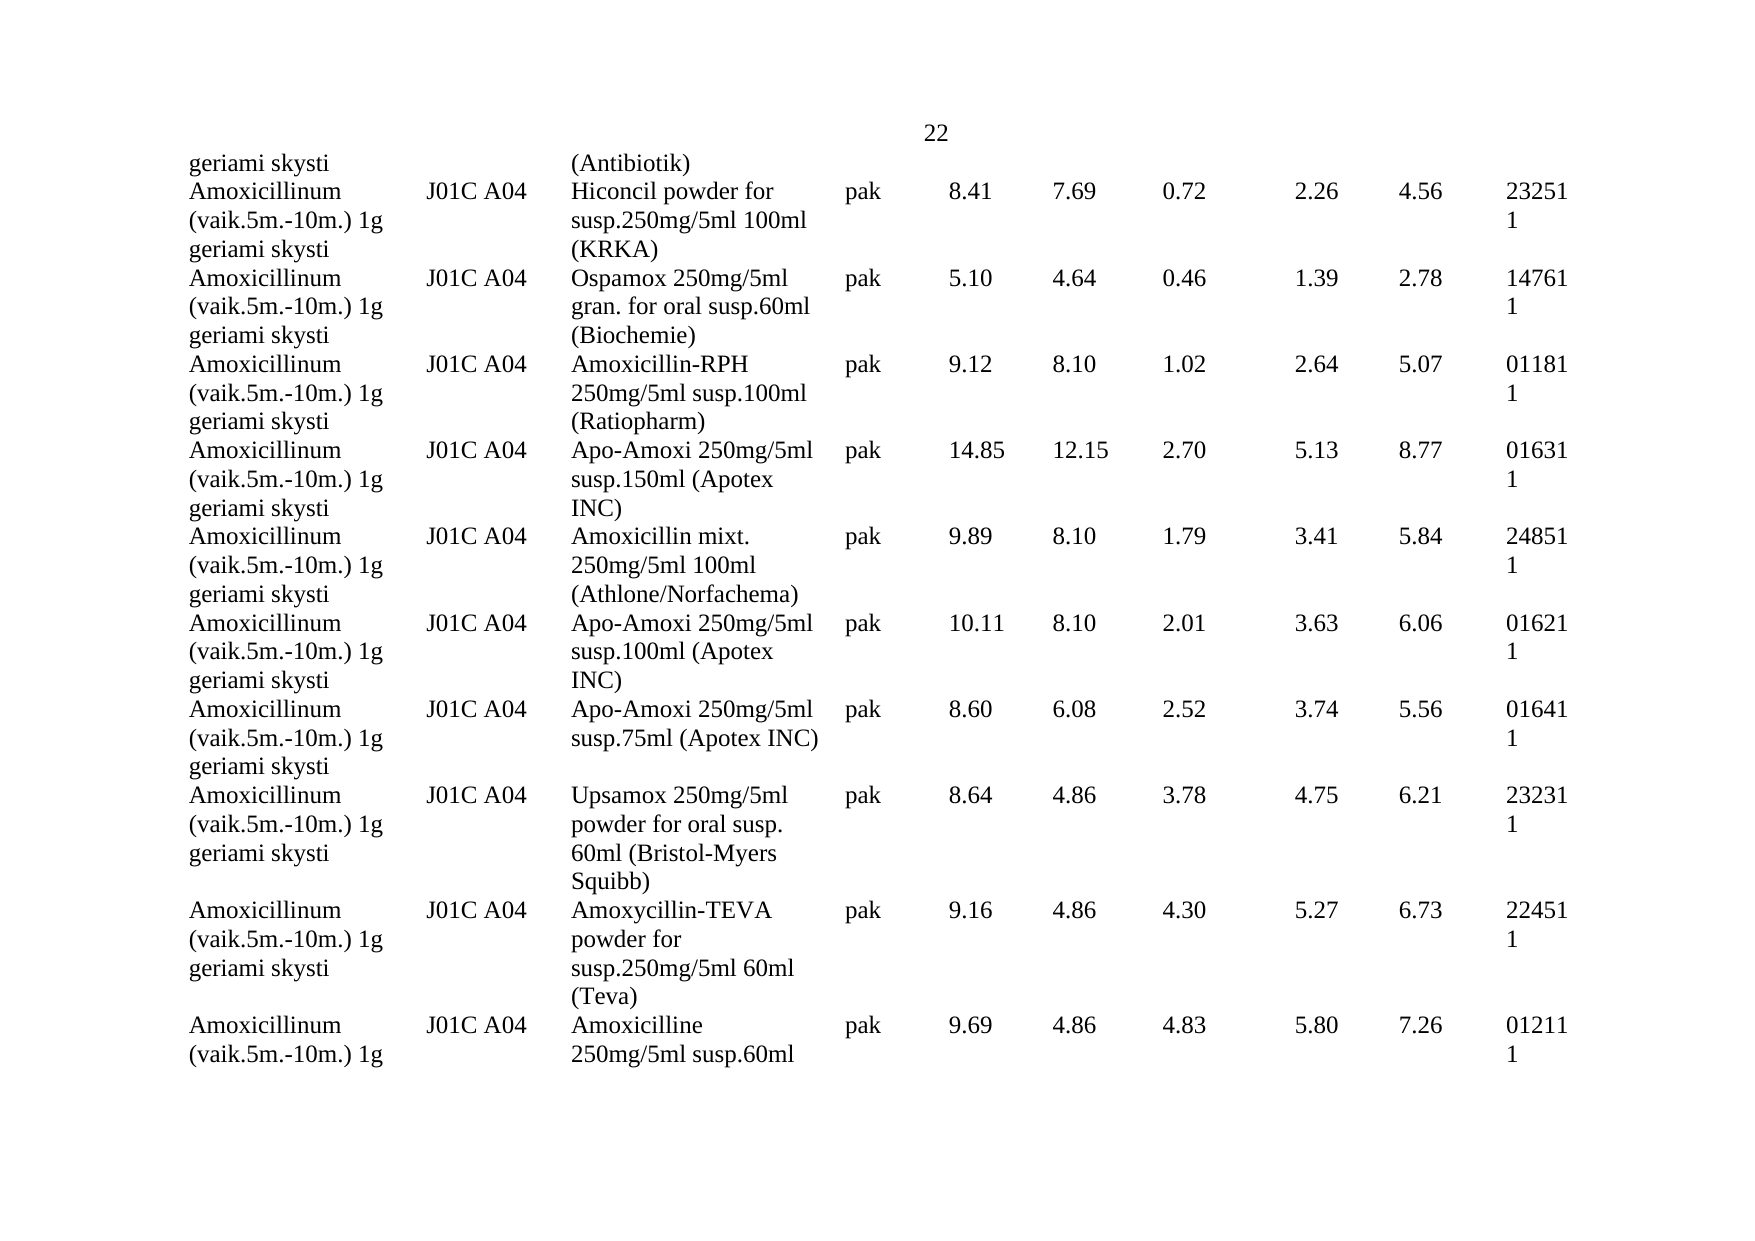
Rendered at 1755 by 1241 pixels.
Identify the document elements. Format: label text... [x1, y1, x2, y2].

table_cell Ospamox 250mg/5ml gran. for oral susp.60ml (Biochemie) [560, 263, 833, 349]
table_cell 10.11 [938, 608, 1041, 694]
table_cell 224511 [1495, 895, 1589, 1010]
table_cell J01C A04 [415, 780, 559, 895]
table_cell 5.10 [938, 263, 1041, 349]
table_cell [1589, 148, 1595, 176]
table_cell Amoxicillinum (vaik.5m.-10m.) 1g geriami skysti [177, 176, 415, 263]
table_cell 016411 [1495, 694, 1589, 780]
table_cell 232311 [1495, 780, 1589, 895]
table_cell 248511 [1495, 521, 1589, 608]
table_cell 3.74 [1283, 694, 1387, 780]
table_cell 8.10 [1041, 521, 1151, 608]
table_cell Amoxicillinum (vaik.5m.-10m.) 1g geriami skysti [177, 608, 415, 694]
table_cell 6.06 [1388, 608, 1494, 694]
table_cell [1151, 148, 1283, 176]
table_cell pak [834, 895, 937, 1010]
table_cell pak [834, 608, 937, 694]
table_cell Amoxicilline 250mg/5ml susp.60ml [560, 1010, 833, 1068]
table_cell J01C A04 [415, 349, 559, 435]
table_cell 5.27 [1283, 895, 1387, 1010]
table_cell [1589, 895, 1595, 1010]
table_cell Hiconcil powder for susp.250mg/5ml 100ml (KRKA) [560, 176, 833, 263]
table_cell 1.79 [1151, 521, 1283, 608]
table_cell Amoxicillin mixt. 250mg/5ml 100ml (Athlone/Norfachema) [560, 521, 833, 608]
table_cell [415, 148, 559, 176]
table_cell 12.15 [1041, 435, 1151, 521]
table_cell 2.64 [1283, 349, 1387, 435]
table_cell 8.10 [1041, 349, 1151, 435]
table_cell 5.80 [1283, 1010, 1387, 1068]
table_cell Amoxicillinum (vaik.5m.-10m.) 1g geriami skysti [177, 895, 415, 1010]
table_cell pak [834, 780, 937, 895]
table_cell Amoxycillin-TEVA powder for susp.250mg/5ml 60ml (Teva) [560, 895, 833, 1010]
table_cell 5.56 [1388, 694, 1494, 780]
table_cell 8.41 [938, 176, 1041, 263]
table_cell 8.77 [1388, 435, 1494, 521]
table_cell 147611 [1495, 263, 1589, 349]
table_cell 8.64 [938, 780, 1041, 895]
table_cell 0.72 [1151, 176, 1283, 263]
table_cell 2.70 [1151, 435, 1283, 521]
table_cell [1589, 263, 1595, 349]
table_cell 4.86 [1041, 1010, 1151, 1068]
table_cell 4.30 [1151, 895, 1283, 1010]
table_cell Amoxicillin-RPH 250mg/5ml susp.100ml (Ratiopharm) [560, 349, 833, 435]
table_cell 3.78 [1151, 780, 1283, 895]
table_cell 016211 [1495, 608, 1589, 694]
table_cell Apo-Amoxi 250mg/5ml susp.75ml (Apotex INC) [560, 694, 833, 780]
table_cell pak [834, 521, 937, 608]
table_cell pak [834, 263, 937, 349]
table_cell 4.86 [1041, 780, 1151, 895]
table_cell [1283, 148, 1387, 176]
table_cell 9.12 [938, 349, 1041, 435]
table_cell 6.73 [1388, 895, 1494, 1010]
table_cell Amoxicillinum (vaik.5m.-10m.) 1g geriami skysti [177, 521, 415, 608]
table_cell 4.86 [1041, 895, 1151, 1010]
table_cell 2.52 [1151, 694, 1283, 780]
table_cell J01C A04 [415, 263, 559, 349]
table_cell 6.08 [1041, 694, 1151, 780]
table_cell Amoxicillinum (vaik.5m.-10m.) 1g geriami skysti [177, 435, 415, 521]
table_cell 3.63 [1283, 608, 1387, 694]
table_cell [1589, 521, 1595, 608]
table_cell [1589, 608, 1595, 694]
table_cell J01C A04 [415, 1010, 559, 1068]
table_cell 8.60 [938, 694, 1041, 780]
table_cell 6.21 [1388, 780, 1494, 895]
table_cell 012111 [1495, 1010, 1589, 1068]
table_cell [938, 148, 1041, 176]
table_cell 5.13 [1283, 435, 1387, 521]
table_cell 1.39 [1283, 263, 1387, 349]
table_cell 232511 [1495, 176, 1589, 263]
table_cell 9.16 [938, 895, 1041, 1010]
table_cell Amoxicillinum (vaik.5m.-10m.) 1g geriami skysti [177, 263, 415, 349]
table_cell 9.69 [938, 1010, 1041, 1068]
table_cell Amoxicillinum (vaik.5m.-10m.) 1g geriami skysti [177, 349, 415, 435]
table_cell J01C A04 [415, 435, 559, 521]
table_cell pak [834, 349, 937, 435]
table_cell 8.10 [1041, 608, 1151, 694]
table_cell 4.64 [1041, 263, 1151, 349]
table_cell 5.84 [1388, 521, 1494, 608]
table_cell 9.89 [938, 521, 1041, 608]
table_cell 0.46 [1151, 263, 1283, 349]
table_cell pak [834, 176, 937, 263]
table_cell [1589, 1010, 1595, 1068]
table_cell [834, 148, 937, 176]
table_cell Amoxicillinum (vaik.5m.-10m.) 1g geriami skysti [177, 694, 415, 780]
table_cell Amoxicillinum (vaik.5m.-10m.) 1g geriami skysti [177, 780, 415, 895]
table_cell J01C A04 [415, 694, 559, 780]
table_cell Apo-Amoxi 250mg/5ml susp.100ml (Apotex INC) [560, 608, 833, 694]
table_cell 2.01 [1151, 608, 1283, 694]
table_cell [1495, 148, 1589, 176]
table_cell geriami skysti [177, 148, 415, 176]
table_cell [1388, 148, 1494, 176]
table_cell Amoxicillinum (vaik.5m.-10m.) 1g [177, 1010, 415, 1068]
table_cell Apo-Amoxi 250mg/5ml susp.150ml (Apotex INC) [560, 435, 833, 521]
table_cell 7.69 [1041, 176, 1151, 263]
table_cell pak [834, 694, 937, 780]
table_cell [1041, 148, 1151, 176]
table_cell J01C A04 [415, 176, 559, 263]
table_cell J01C A04 [415, 895, 559, 1010]
table_cell J01C A04 [415, 608, 559, 694]
table_cell 5.07 [1388, 349, 1494, 435]
table_cell 1.02 [1151, 349, 1283, 435]
table_cell (Antibiotik) [560, 148, 833, 176]
table_cell 016311 [1495, 435, 1589, 521]
table_cell 3.41 [1283, 521, 1387, 608]
table_cell Upsamox 250mg/5ml powder for oral susp. 60ml (Bristol-Myers Squibb) [560, 780, 833, 895]
table_cell 011811 [1495, 349, 1589, 435]
table_cell [1589, 176, 1595, 263]
table_cell 4.75 [1283, 780, 1387, 895]
table_cell pak [834, 1010, 937, 1068]
table_cell 4.56 [1388, 176, 1494, 263]
table_cell 2.26 [1283, 176, 1387, 263]
table_cell 14.85 [938, 435, 1041, 521]
table_cell [1589, 435, 1595, 521]
table_cell [1589, 694, 1595, 780]
table_cell [1589, 349, 1595, 435]
table_cell 2.78 [1388, 263, 1494, 349]
table_cell J01C A04 [415, 521, 559, 608]
table_cell [1589, 780, 1595, 895]
table_cell 4.83 [1151, 1010, 1283, 1068]
table_cell 7.26 [1388, 1010, 1494, 1068]
table_cell pak [834, 435, 937, 521]
